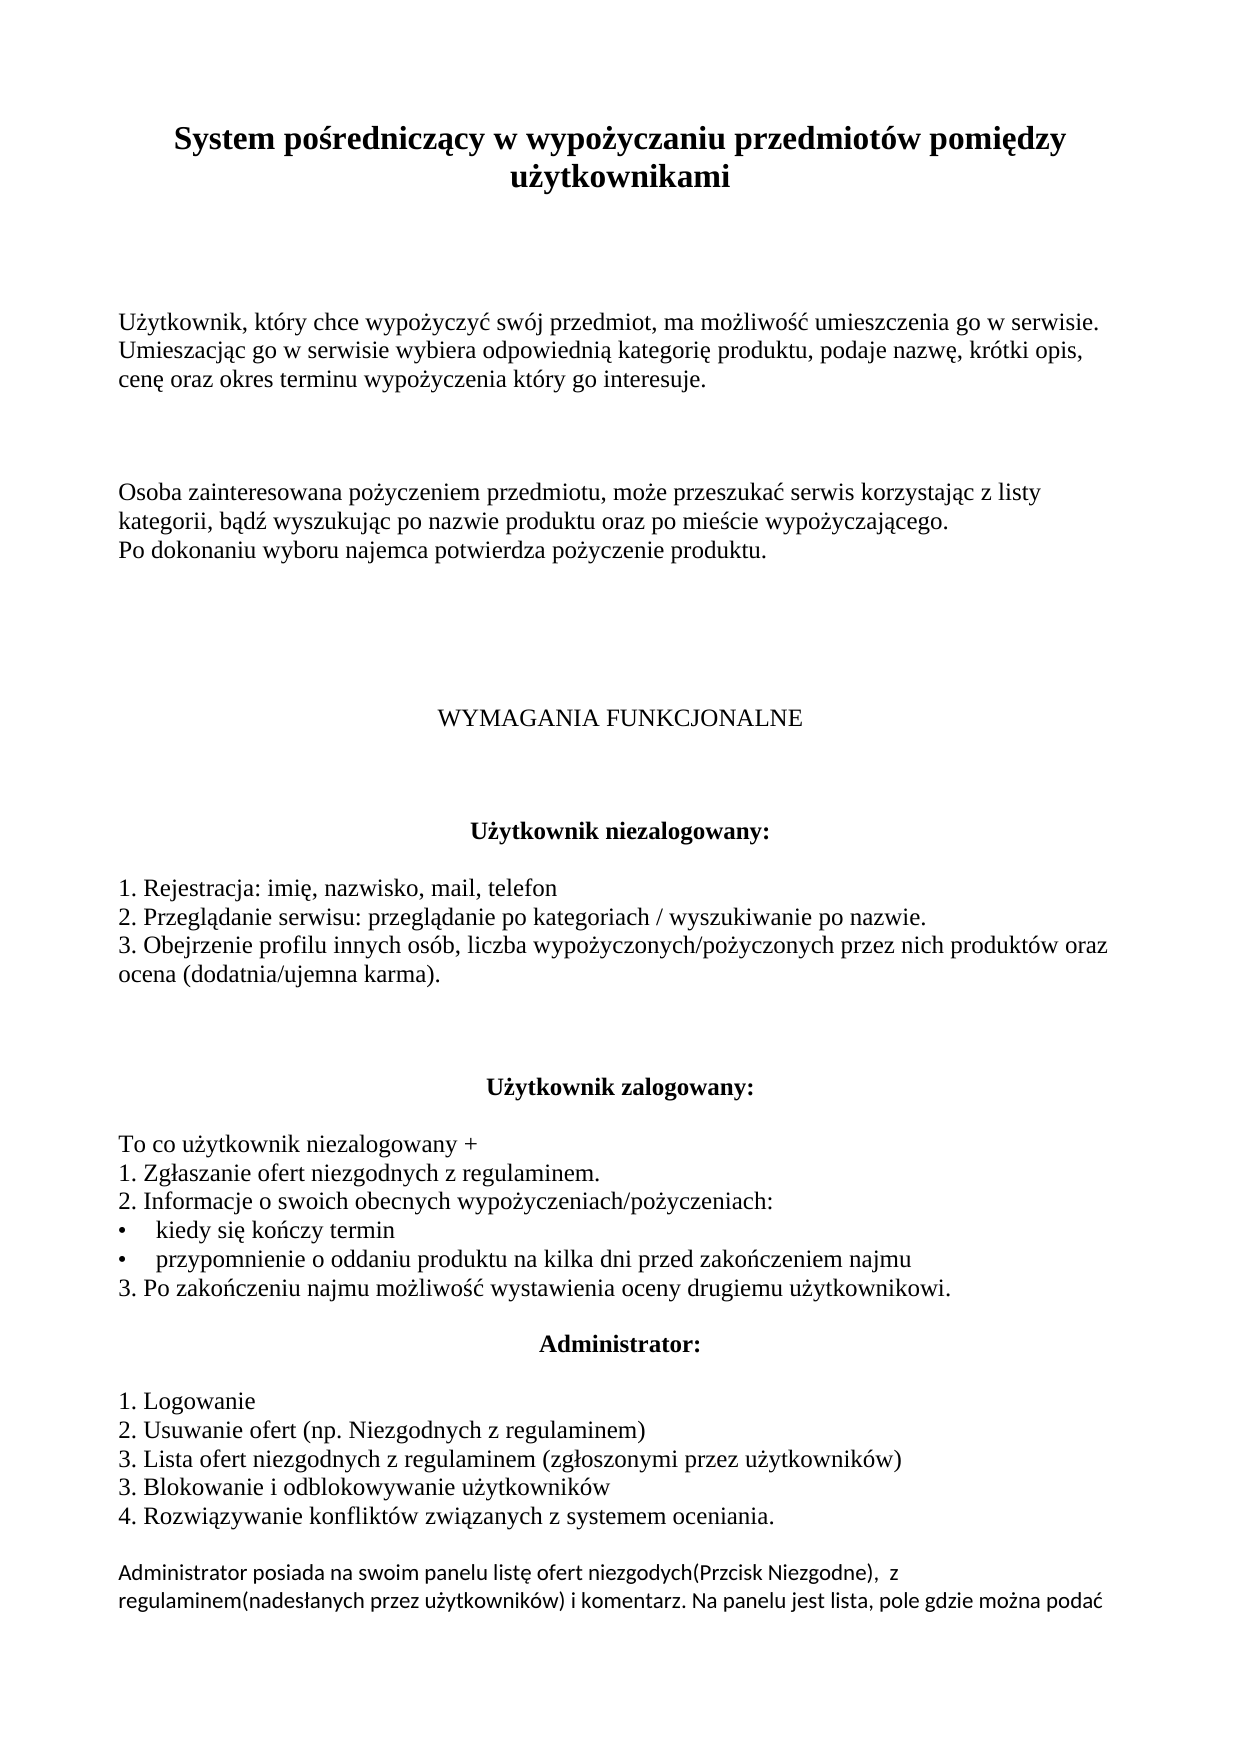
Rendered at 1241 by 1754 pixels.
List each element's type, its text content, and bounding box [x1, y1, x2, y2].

text Umieszacjąc go w serwisie wybiera odpowiednią kategorię produktu, podaje nazwę, krótki opis, cenę oraz okres terminu wypożyczenia który go interesuje. [118, 336, 1122, 393]
text 3. Obejrzenie profilu innych osób, liczba wypożyczonych/pożyczonych przez nich produktów oraz ocena (dodatnia/ujemna karma). [118, 931, 1122, 988]
text To co użytkownik niezalogowany + [118, 1129, 1122, 1158]
text 1. Logowanie [118, 1386, 1122, 1415]
text WYMAGANIA FUNKCJONALNE [118, 703, 1122, 732]
text Użytkownik zalogowany: [118, 1072, 1122, 1101]
text Administrator posiada na swoim panelu listę ofert niezgodych(Przcisk Niezgodne), z regulaminem(nadesłanych przez użytkowników) i komentarz. Na panelu jest lista, pole gdzie można podać [118, 1558, 1122, 1614]
text Użytkownik niezalogowany: [118, 816, 1122, 845]
text 3. Lista ofert niezgodnych z regulaminem (zgłoszonymi przez użytkowników) [118, 1444, 1122, 1472]
list przypomnienie o oddaniu produktu na kilka dni przed zakończeniem najmu [81, 1244, 1122, 1273]
list kiedy się kończy termin [81, 1215, 1122, 1244]
text 3. Blokowanie i odblokowywanie użytkowników [118, 1472, 1122, 1501]
text Po dokonaniu wyboru najemca potwierdza pożyczenie produktu. [118, 535, 1122, 563]
text Administrator: [118, 1329, 1122, 1358]
text Użytkownik, który chce wypożyczyć swój przedmiot, ma możliwość umieszczenia go w serwisie. [118, 307, 1122, 336]
text 2. Usuwanie ofert (np. Niezgodnych z regulaminem) [118, 1415, 1122, 1444]
text 2. Informacje o swoich obecnych wypożyczeniach/pożyczeniach: [118, 1186, 1122, 1215]
text 3. Po zakończeniu najmu możliwość wystawienia oceny drugiemu użytkownikowi. [118, 1273, 1122, 1301]
text 1. Rejestracja: imię, nazwisko, mail, telefon [118, 873, 1122, 902]
text 1. Zgłaszanie ofert niezgodnych z regulaminem. [118, 1158, 1122, 1186]
text 4. Rozwiązywanie konfliktów związanych z systemem oceniania. [118, 1501, 1122, 1530]
text System pośredniczący w wypożyczaniu przedmiotów pomiędzy użytkownikami [118, 118, 1122, 195]
text 2. Przeglądanie serwisu: przeglądanie po kategoriach / wyszukiwanie po nazwie. [118, 902, 1122, 931]
text Osoba zainteresowana pożyczeniem przedmiotu, może przeszukać serwis korzystając z listy kategorii, bądź wyszukując po nazwie produktu oraz po mieście wypożyczającego. [118, 477, 1122, 535]
